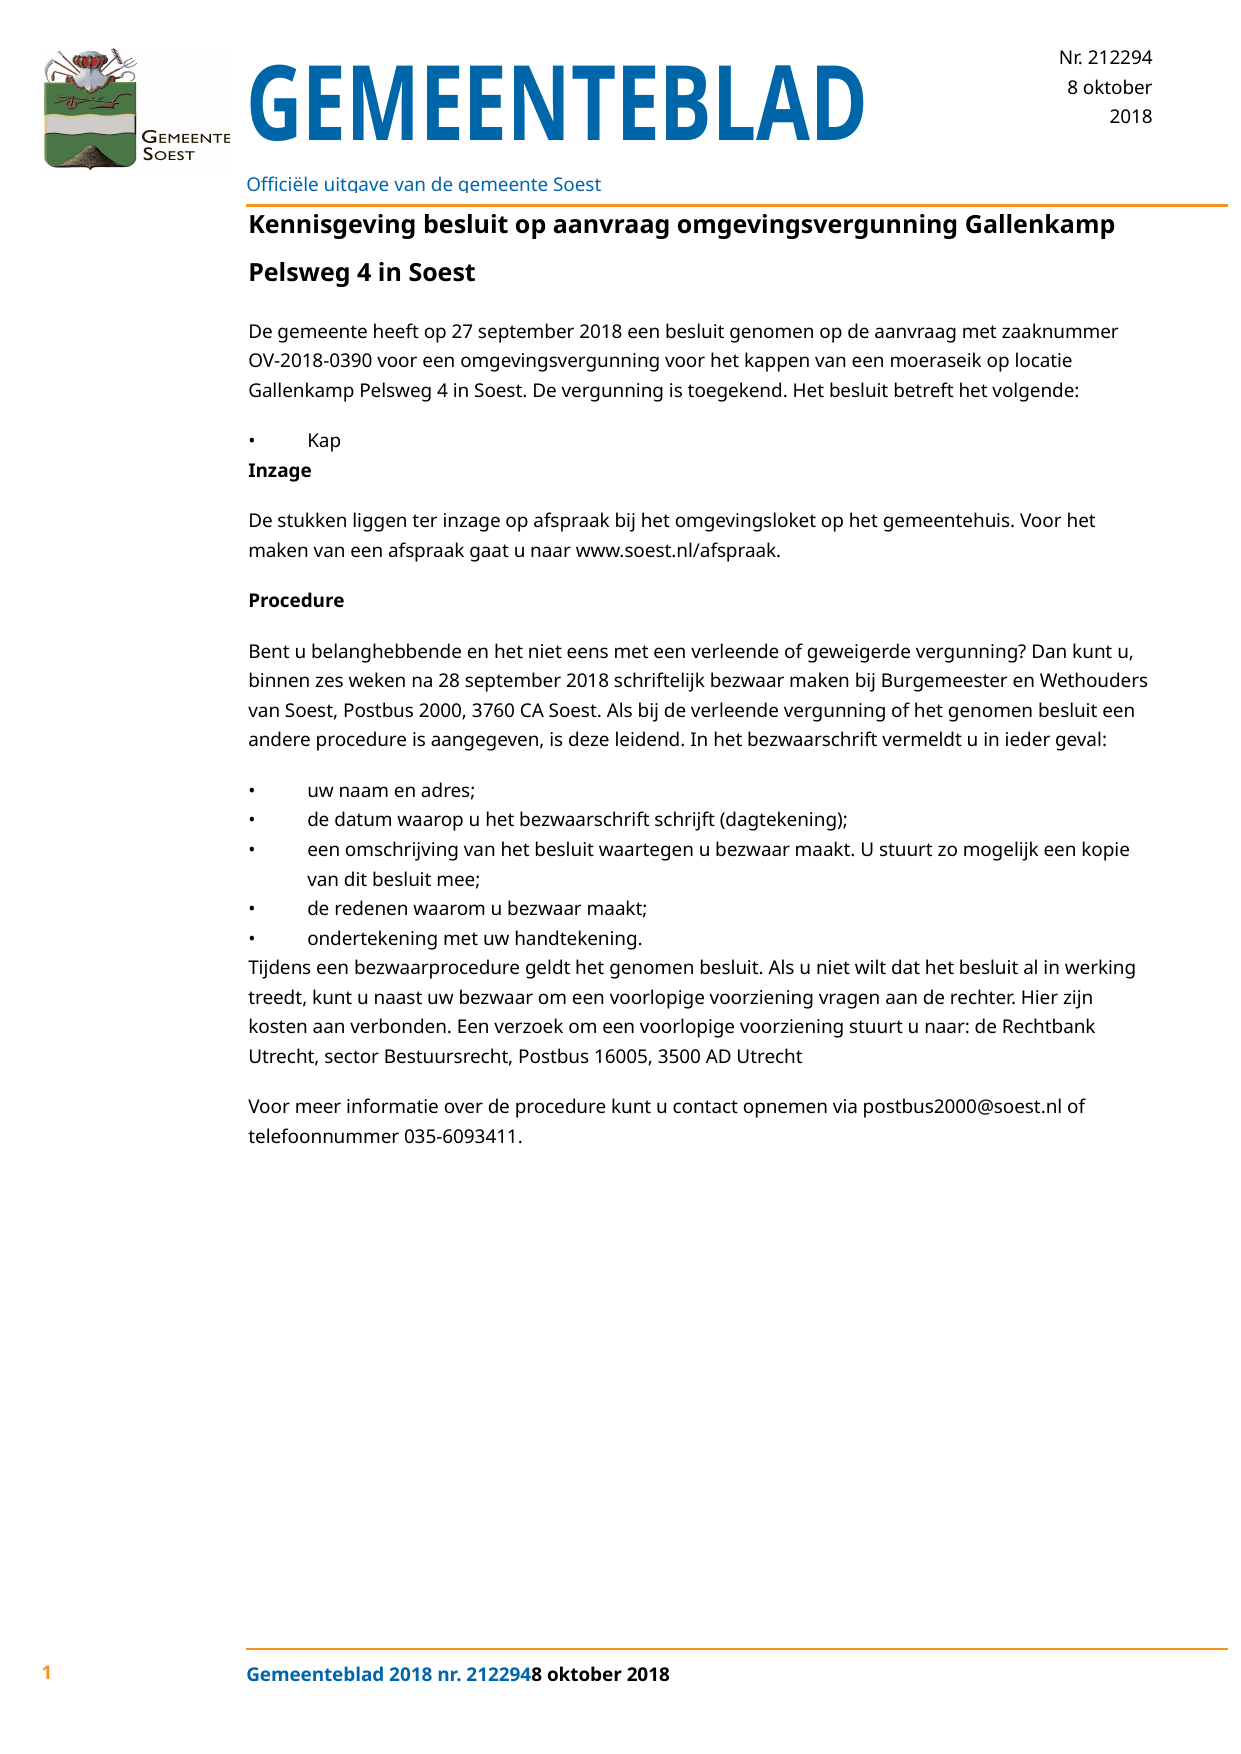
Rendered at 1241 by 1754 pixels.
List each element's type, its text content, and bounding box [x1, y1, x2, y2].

list Kap [248, 427, 1152, 453]
picture [41, 47, 231, 172]
list de redenen waarom u bezwaar maakt; [248, 895, 1152, 921]
list ondertekening met uw handtekening. [248, 925, 1152, 951]
list een omschrijving van het besluit waartegen u bezwaar maakt. U stuurt zo mogelijk een kopie van dit besluit mee; [248, 836, 1152, 892]
text Voor meer informatie over de procedure kunt u contact opnemen via postbus2000@soest.nl of telefoonnummer 035-6093411. [248, 1094, 1152, 1149]
text De gemeente heeft op 27 september 2018 een besluit genomen op de aanvraag met zaaknummer OV-2018-0390 voor een omgevingsvergunning voor het kappen van een moeraseik op locatie Gallenkamp Pelsweg 4 in Soest. De vergunning is toegekend. Het besluit betreft het volgende: [248, 318, 1152, 403]
list de datum waarop u het bezwaarschrift schrijft (dagtekening); [248, 807, 1152, 832]
text Bent u belanghebbende en het niet eens met een verleende of geweigerde vergunning? Dan kunt u, binnen zes weken na 28 september 2018 schriftelijk bezwaar maken bij Burgemeester en Wethouders van Soest, Postbus 2000, 3760 CA Soest. Als bij de verleende vergunning of het genomen besluit een andere procedure is aangegeven, is deze leidend. In het bezwaarschrift vermeldt u in ieder geval: [248, 638, 1152, 752]
text Inzage [248, 457, 1152, 483]
text De stukken liggen ter inzage op afspraak bij het omgevingsloket op het gemeentehuis. Voor het maken van een afspraak gaat u naar www.soest.nl/afspraak. [248, 507, 1152, 563]
text Kennisgeving besluit op aanvraag omgevingsvergunning Gallenkamp Pelsweg 4 in Soest [248, 207, 1152, 288]
text Tijdens een bezwaarprocedure geldt het genomen besluit. Als u niet wilt dat het besluit al in werking treedt, kunt u naast uw bezwaar om een voorlopige voorziening vragen aan de rechter. Hier zijn kosten aan verbonden. Een verzoek om een voorlopige voorziening stuurt u naar: de Rechtbank Utrecht, sector Bestuursrecht, Postbus 16005, 3500 AD Utrecht [248, 954, 1152, 1069]
list uw naam en adres; [248, 777, 1152, 803]
text Procedure [248, 587, 1152, 613]
